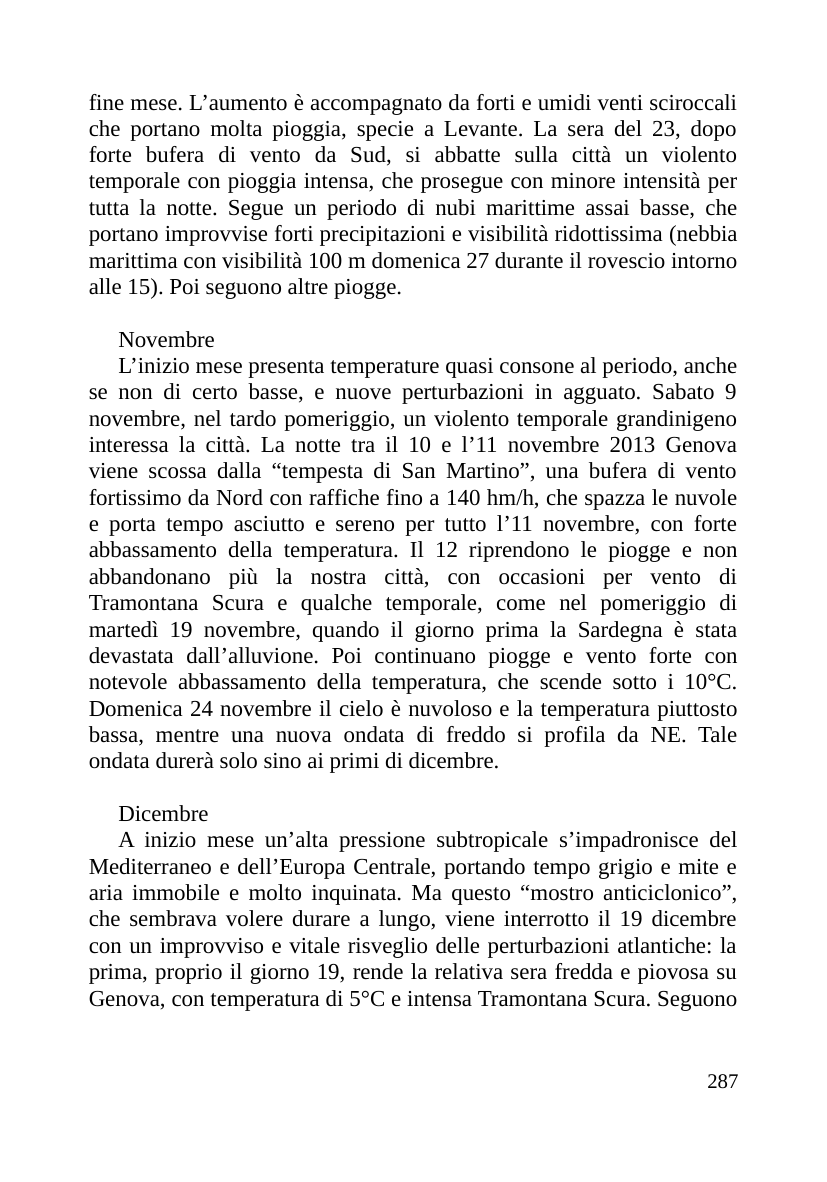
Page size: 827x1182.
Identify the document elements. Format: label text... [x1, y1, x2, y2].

text fine mese. L’aumento è accompagnato da forti e umidi venti sciroccali che portano molta pioggia, specie a Levante. La sera del 23, dopo forte bufera di vento da Sud, si abbatte sulla città un violento temporale con pioggia intensa, che prosegue con minore intensità per tutta la notte. Segue un periodo di nubi marittime assai basse, che portano improvvise forti precipitazioni e visibilità ridottissima (nebbia marittima con visibilità 100 m domenica 27 durante il rovescio intorno alle 15). Poi seguono altre piogge. [88, 88, 738, 299]
text Dicembre [88, 800, 738, 826]
text A inizio mese un’alta pressione subtropicale s’impadronisce del Mediterraneo e dell’Europa Centrale, portando tempo grigio e mite e aria immobile e molto inquinata. Ma questo “mostro anticiclonico”, che sembrava volere durare a lungo, viene interrotto il 19 dicembre con un improvviso e vitale risveglio delle perturbazioni atlantiche: la prima, proprio il giorno 19, rende la relativa sera fredda e piovosa su Genova, con temperatura di 5°C e intensa Tramontana Scura. Seguono [88, 826, 738, 1011]
text L’inizio mese presenta temperature quasi consone al periodo, anche se non di certo basse, e nuove perturbazioni in agguato. Sabato 9 novembre, nel tardo pomeriggio, un violento temporale grandinigeno interessa la città. La notte tra il 10 e l’11 novembre 2013 Genova viene scossa dalla “tempesta di San Martino”, una bufera di vento fortissimo da Nord con raffiche fino a 140 hm/h, che spazza le nuvole e porta tempo asciutto e sereno per tutto l’11 novembre, con forte abbassamento della temperatura. Il 12 riprendono le piogge e non abbandonano più la nostra città, con occasioni per vento di Tramontana Scura e qualche temporale, come nel pomeriggio di martedì 19 novembre, quando il giorno prima la Sardegna è stata devastata dall’alluvione. Poi continuano piogge e vento forte con notevole abbassamento della temperatura, che scende sotto i 10°C. Domenica 24 novembre il cielo è nuvoloso e la temperatura piuttosto bassa, mentre una nuova ondata di freddo si profila da NE. Tale ondata durerà solo sino ai primi di dicembre. [88, 352, 738, 774]
text Novembre [88, 326, 738, 352]
